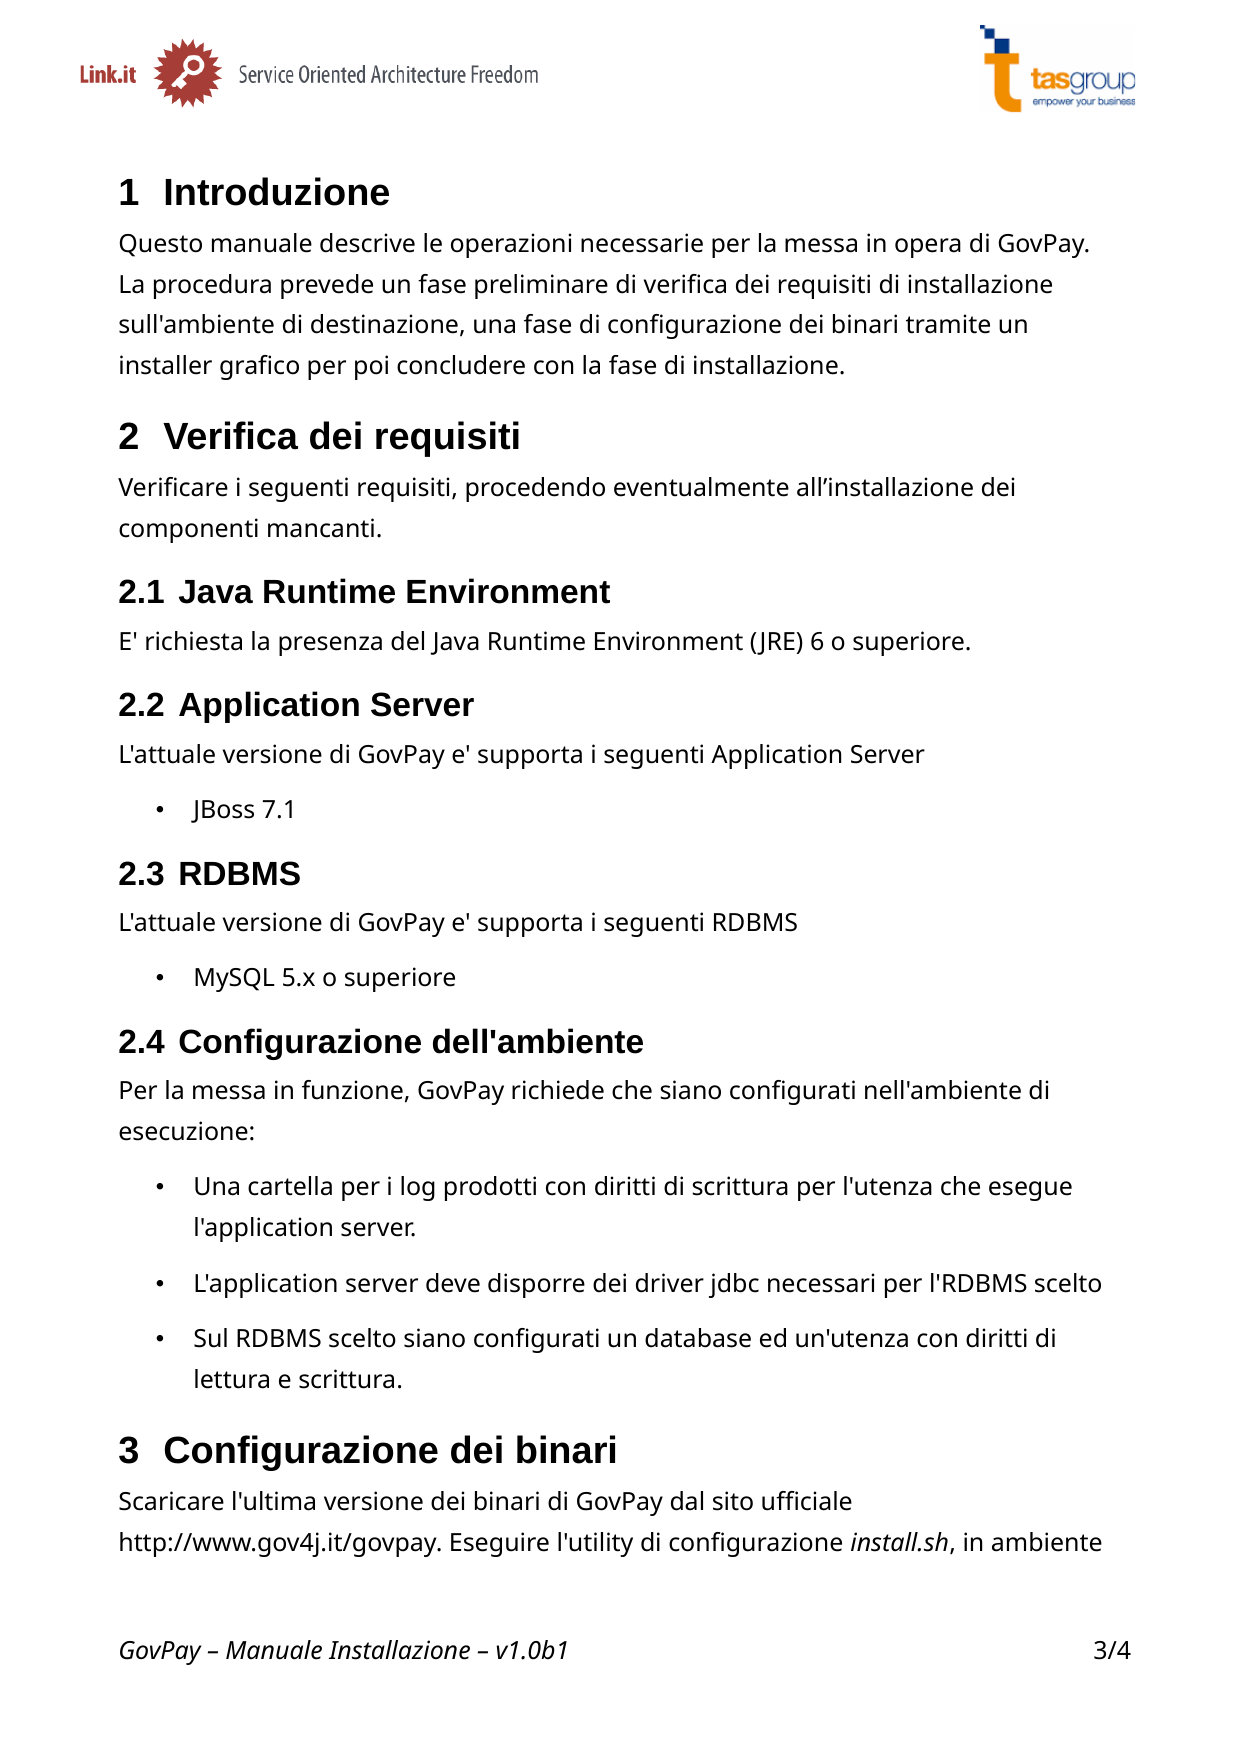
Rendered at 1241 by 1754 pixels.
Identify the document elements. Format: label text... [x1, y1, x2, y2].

picture [1, 33, 602, 113]
picture [980, 25, 1136, 113]
text L'attuale versione di GovPay e' supporta i seguenti RDBMS [118, 904, 1122, 939]
subtitle Verifica dei requisiti [118, 414, 1122, 457]
subtitle RDBMS [118, 853, 1122, 892]
subtitle Java Runtime Environment [118, 572, 1122, 611]
subtitle Configurazione dell'ambiente [118, 1022, 1122, 1060]
subtitle Application Server [118, 685, 1122, 724]
text Verificare i seguenti requisiti, procedendo eventualmente all’installazione dei componenti mancanti. [118, 470, 1122, 545]
text Questo manuale descrive le operazioni necessarie per la messa in opera di GovPay. La procedura prevede un fase preliminare di verifica dei requisiti di installazione sull'ambiente di destinazione, una fase di configurazione dei binari tramite un installer grafico per poi concludere con la fase di installazione. [118, 225, 1122, 382]
subtitle Introduzione [118, 169, 1122, 213]
subtitle Configurazione dei binari [118, 1427, 1122, 1471]
text Per la messa in funzione, GovPay richiede che siano configurati nell'ambiente di esecuzione: [118, 1073, 1122, 1148]
list Una cartella per i log prodotti con diritti di scrittura per l'utenza che esegue l'application server. [156, 1169, 1122, 1244]
list Sul RDBMS scelto siano configurati un database ed un'utenza con diritti di lettura e scrittura. [156, 1321, 1122, 1396]
list JBoss 7.1 [156, 792, 1122, 826]
text E' richiesta la presenza del Java Runtime Environment (JRE) 6 o superiore. [118, 623, 1122, 658]
text Scaricare l'ultima versione dei binari di GovPay dal sito ufficiale http://www.gov4j.it/govpay. Eseguire l'utility di configurazione install.sh, in ambiente [118, 1483, 1122, 1558]
list MySQL 5.x o superiore [156, 960, 1122, 994]
text L'attuale versione di GovPay e' supporta i seguenti Application Server [118, 736, 1122, 770]
list L'application server deve disporre dei driver jdbc necessari per l'RDBMS scelto [156, 1265, 1122, 1299]
